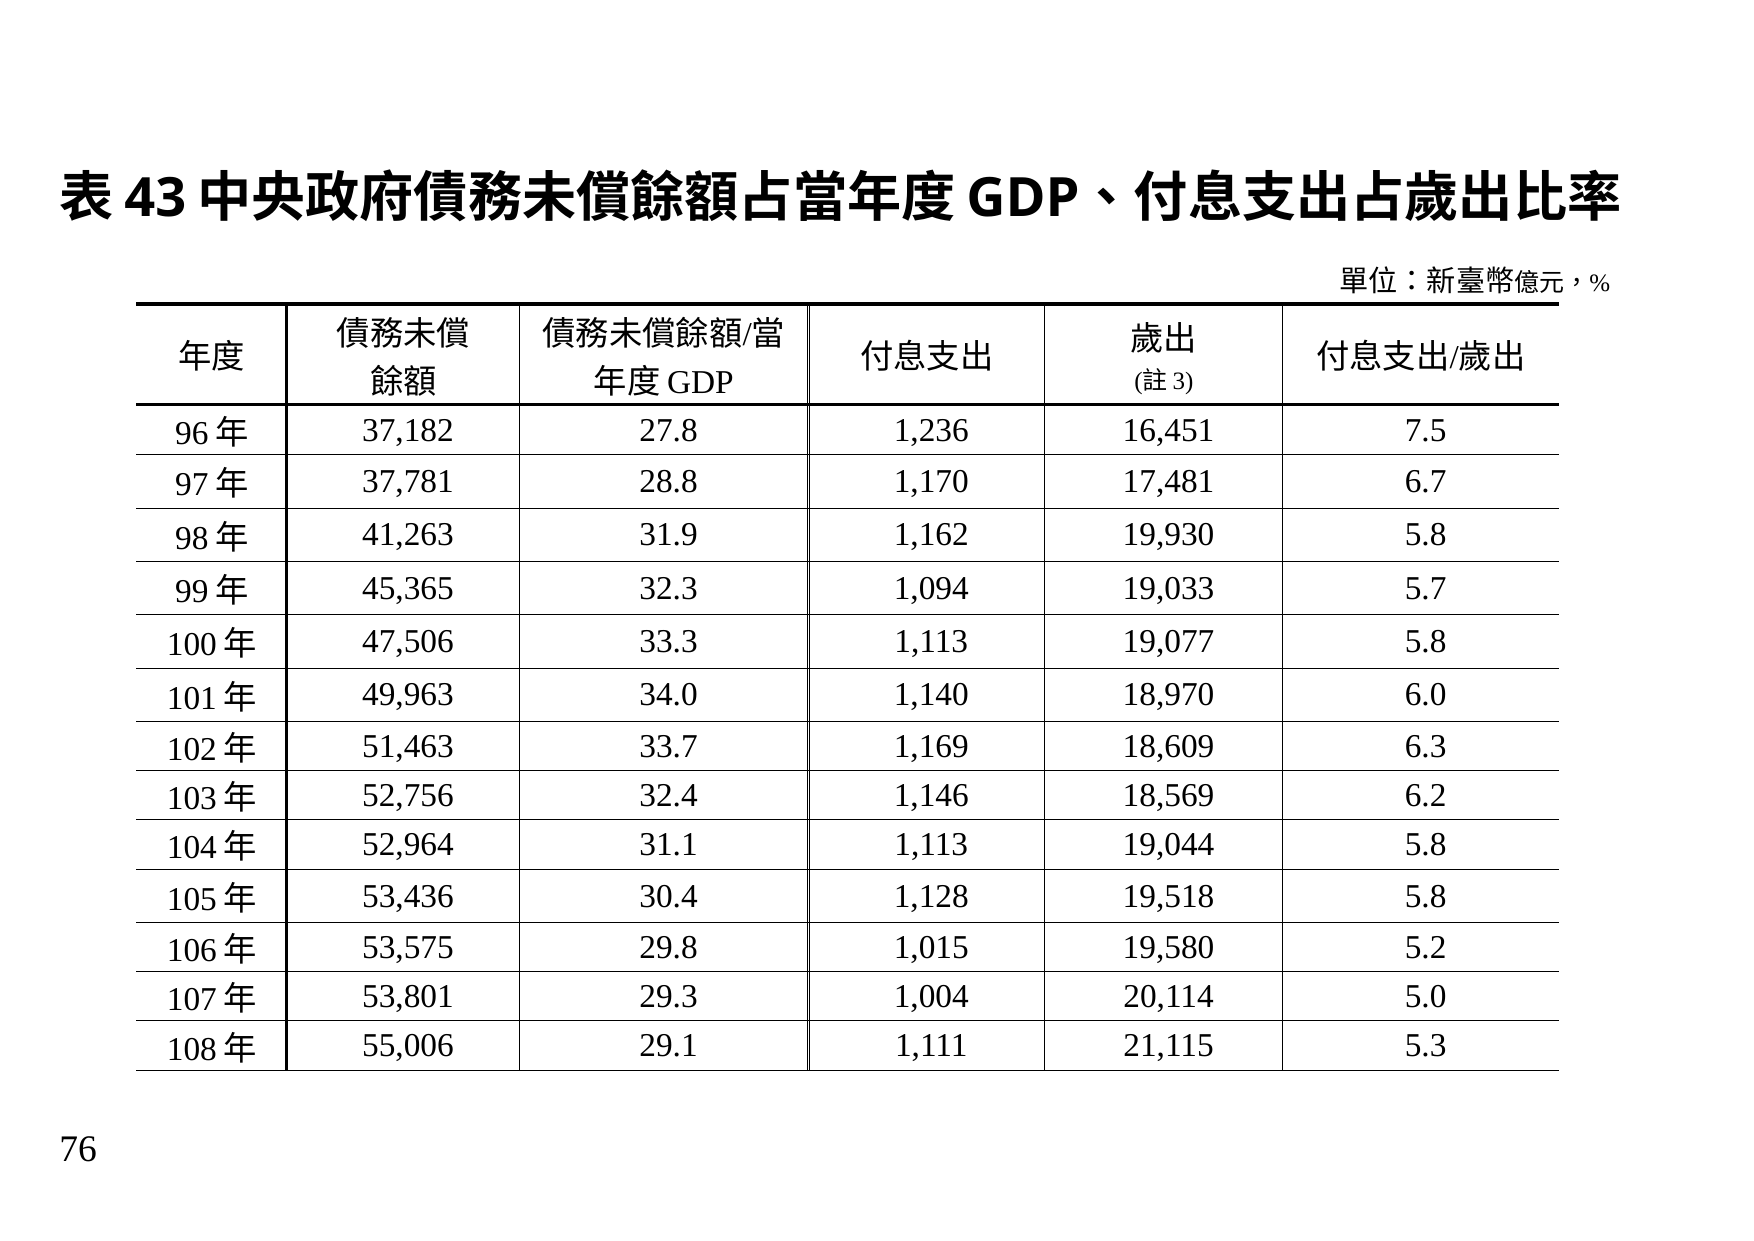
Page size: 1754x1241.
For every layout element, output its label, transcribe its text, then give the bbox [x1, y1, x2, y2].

table_cell 19,077 [1045, 615, 1282, 667]
table_cell 1,015 [810, 923, 1044, 971]
table_cell 5.8 [1283, 615, 1559, 667]
table_cell 31.1 [520, 820, 807, 868]
table_cell 19,518 [1045, 870, 1282, 922]
table_cell 32.3 [520, 562, 807, 614]
table_cell 32.4 [520, 771, 807, 819]
table_cell 6.0 [1283, 669, 1559, 721]
table_cell 102年 [136, 722, 285, 770]
table_cell 1,004 [810, 972, 1044, 1020]
table_cell 49,963 [288, 669, 519, 721]
table_cell 30.4 [520, 870, 807, 922]
table_cell 5.3 [1283, 1021, 1559, 1070]
table_cell 53,575 [288, 923, 519, 971]
table_cell 1,111 [810, 1021, 1044, 1070]
table_cell 1,094 [810, 562, 1044, 614]
table_cell 37,182 [288, 406, 519, 454]
table_cell 17,481 [1045, 455, 1282, 507]
table_cell 6.7 [1283, 455, 1559, 507]
table_cell 5.0 [1283, 972, 1559, 1020]
table_cell 1,113 [810, 820, 1044, 868]
table_cell 20,114 [1045, 972, 1282, 1020]
table_header 付息支出 [810, 306, 1044, 403]
table_cell 45,365 [288, 562, 519, 614]
table_header 債務未償餘額/當年度GDP [520, 306, 807, 403]
table_cell 53,801 [288, 972, 519, 1020]
table_cell 33.7 [520, 722, 807, 770]
table_cell 104年 [136, 820, 285, 868]
table_cell 51,463 [288, 722, 519, 770]
table_cell 98年 [136, 509, 285, 561]
table_cell 1,140 [810, 669, 1044, 721]
table_cell 1,113 [810, 615, 1044, 667]
table_cell 1,236 [810, 406, 1044, 454]
table_cell 1,162 [810, 509, 1044, 561]
table_cell 29.1 [520, 1021, 807, 1070]
table_cell 52,964 [288, 820, 519, 868]
table_cell 53,436 [288, 870, 519, 922]
table_cell 37,781 [288, 455, 519, 507]
table_cell 19,930 [1045, 509, 1282, 561]
subtitle 表43中央政府債務未償餘額占當年度GDP、付息支出占歲出比率 [59, 137, 1636, 249]
table_cell 52,756 [288, 771, 519, 819]
table_cell 103年 [136, 771, 285, 819]
table_cell 29.8 [520, 923, 807, 971]
table_cell 28.8 [520, 455, 807, 507]
table_cell 29.3 [520, 972, 807, 1020]
table_cell 1,170 [810, 455, 1044, 507]
table_cell 19,033 [1045, 562, 1282, 614]
table_cell 7.5 [1283, 406, 1559, 454]
table_cell 1,146 [810, 771, 1044, 819]
table_cell 21,115 [1045, 1021, 1282, 1070]
table_cell 6.2 [1283, 771, 1559, 819]
table_cell 5.7 [1283, 562, 1559, 614]
table_cell 99年 [136, 562, 285, 614]
table_cell 96年 [136, 406, 285, 454]
text 單位：新臺幣億元，% [59, 249, 1610, 302]
table_cell 106年 [136, 923, 285, 971]
table_cell 31.9 [520, 509, 807, 561]
table_cell 97年 [136, 455, 285, 507]
table_cell 16,451 [1045, 406, 1282, 454]
table_cell 5.8 [1283, 870, 1559, 922]
table_cell 107年 [136, 972, 285, 1020]
table_header 債務未償 餘額 [288, 306, 519, 403]
table_cell 55,006 [288, 1021, 519, 1070]
table_cell 1,128 [810, 870, 1044, 922]
table_cell 19,580 [1045, 923, 1282, 971]
table_cell 18,569 [1045, 771, 1282, 819]
table_cell 100年 [136, 615, 285, 667]
table_cell 6.3 [1283, 722, 1559, 770]
table_cell 101年 [136, 669, 285, 721]
table_cell 18,609 [1045, 722, 1282, 770]
table_cell 33.3 [520, 615, 807, 667]
table_cell 105年 [136, 870, 285, 922]
table_cell 108年 [136, 1021, 285, 1070]
table_cell 1,169 [810, 722, 1044, 770]
table_cell 18,970 [1045, 669, 1282, 721]
table_cell 19,044 [1045, 820, 1282, 868]
table_cell 41,263 [288, 509, 519, 561]
table_cell 34.0 [520, 669, 807, 721]
table_header 歲出 (註3) [1045, 306, 1282, 403]
table_header 付息支出/歲出 [1283, 306, 1559, 403]
table_header 年度 [136, 306, 285, 403]
table_cell 5.2 [1283, 923, 1559, 971]
table_cell 5.8 [1283, 820, 1559, 868]
table_cell 5.8 [1283, 509, 1559, 561]
table_cell 47,506 [288, 615, 519, 667]
table_cell 27.8 [520, 406, 807, 454]
